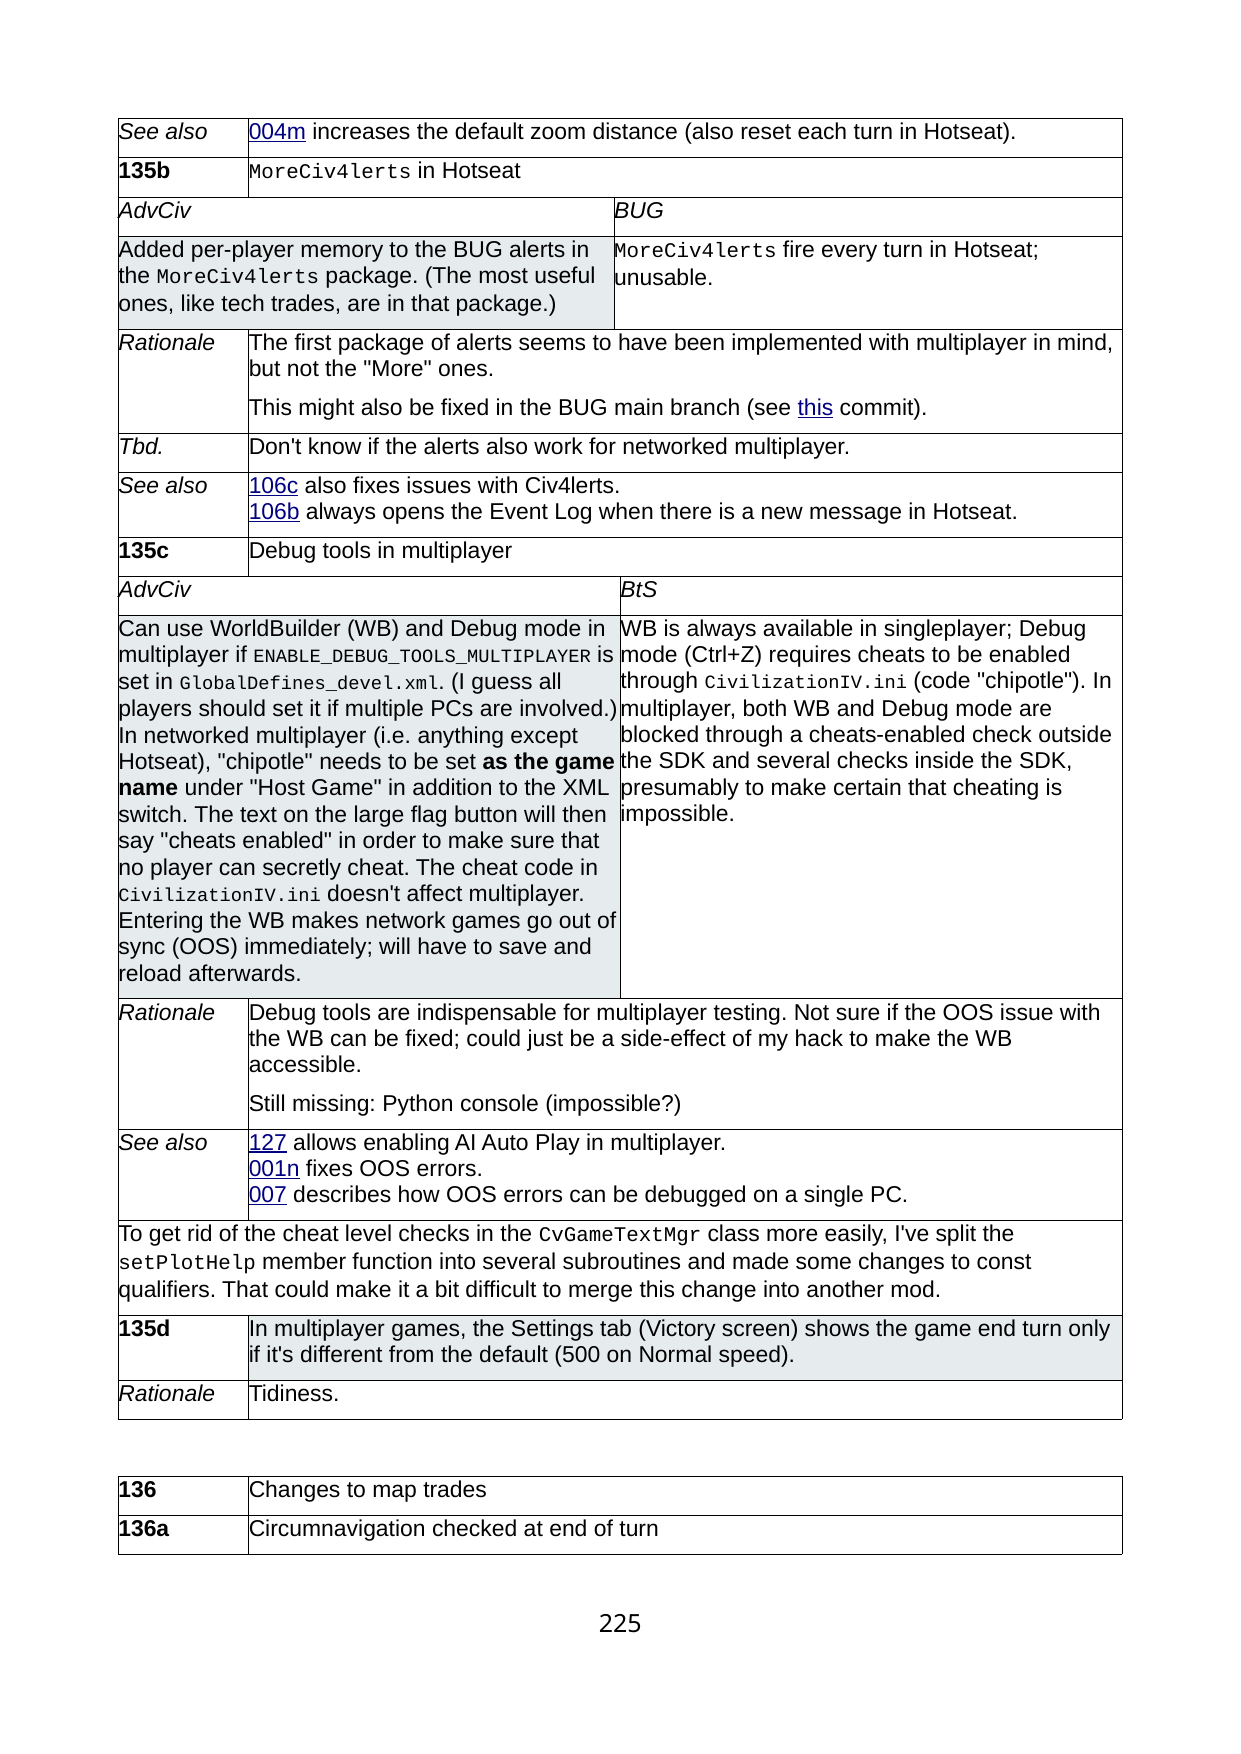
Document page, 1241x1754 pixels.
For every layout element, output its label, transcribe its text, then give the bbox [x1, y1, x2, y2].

table_cell Circumnavigation checked at end of turn [249, 1516, 1122, 1554]
table_cell Added per-player memory to the BUG alerts in the MoreCiv4lerts package. (The most useful ones, like tech trades, are in that package.) [119, 237, 614, 329]
table_cell In multiplayer games, the Settings tab (Victory screen) shows the game end turn only if it's different from the default (500 on Normal speed). [249, 1316, 1122, 1380]
table_cell Rationale [119, 999, 248, 1129]
table_cell 135d [119, 1316, 248, 1380]
table_header 136 [119, 1477, 248, 1515]
table_cell 127 allows enabling AI Auto Play in multiplayer. 001n fixes OOS errors. 007 describes how OOS errors can be debugged on a single PC. [249, 1130, 1122, 1220]
table_cell 004m increases the default zoom distance (also reset each turn in Hotseat). [249, 119, 1122, 157]
table_cell Debug tools are indispensable for multiplayer testing. Not sure if the OOS issue with the WB can be fixed; could just be a side-effect of my hack to make the WB accessible. Still missing: Python console (impossible?) [249, 999, 1122, 1129]
table_cell See also [119, 119, 248, 157]
table_cell 135c [119, 538, 248, 576]
table_cell Don't know if the alerts also work for networked multiplayer. [249, 434, 1122, 472]
table_cell See also [119, 1130, 248, 1220]
table_cell BtS [621, 577, 1122, 615]
table_header Changes to map trades [249, 1477, 1122, 1515]
table_cell MoreCiv4lerts in Hotseat [249, 158, 1122, 197]
table_cell AdvCiv [119, 198, 614, 236]
table_cell Rationale [119, 1381, 248, 1418]
table_cell Debug tools in multiplayer [249, 538, 1122, 576]
table_cell 106c also fixes issues with Civ4lerts. 106b always opens the Event Log when there is a new message in Hotseat. [249, 473, 1122, 537]
table_cell Can use WorldBuilder (WB) and Debug mode in multiplayer if ENABLE_DEBUG_TOOLS_MULTIPLAYER is set in GlobalDefines_devel.xml. (I guess all players should set it if multiple PCs are involved.) In networked multiplayer (i.e. anything except Hotseat), "chipotle" needs to be set as the game name under "Host Game" in addition to the XML switch. The text on the large flag button will then say "cheats enabled" in order to make sure that no player can secretly cheat. The cheat code in CivilizationIV.ini doesn't affect multiplayer. Entering the WB makes network games go out of sync (OOS) immediately; will have to save and reload afterwards. [119, 616, 620, 998]
table_cell 135b [119, 158, 248, 197]
table_cell The first package of alerts seems to have been implemented with multiplayer in mind, but not the "More" ones. This might also be fixed in the BUG main branch (see this commit). [249, 330, 1122, 433]
table_cell BUG [615, 198, 1122, 236]
table_cell To get rid of the cheat level checks in the CvGameTextMgr class more easily, I've split the setPlotHelp member function into several subroutines and made some changes to const qualifiers. That could make it a bit difficult to merge this change into another mod. [119, 1221, 1122, 1314]
table_cell See also [119, 473, 248, 537]
table_cell Tidiness. [249, 1381, 1122, 1418]
table_cell Rationale [119, 330, 248, 433]
table_cell WB is always available in singleplayer; Debug mode (Ctrl+Z) requires cheats to be enabled through CivilizationIV.ini (code "chipotle"). In multiplayer, both WB and Debug mode are blocked through a cheats-enabled check outside the SDK and several checks inside the SDK, presumably to make certain that cheating is impossible. [621, 616, 1122, 998]
table_cell AdvCiv [119, 577, 620, 615]
table_cell MoreCiv4lerts fire every turn in Hotseat; unusable. [615, 237, 1122, 329]
table_cell 136a [119, 1516, 248, 1554]
table_cell Tbd. [119, 434, 248, 472]
